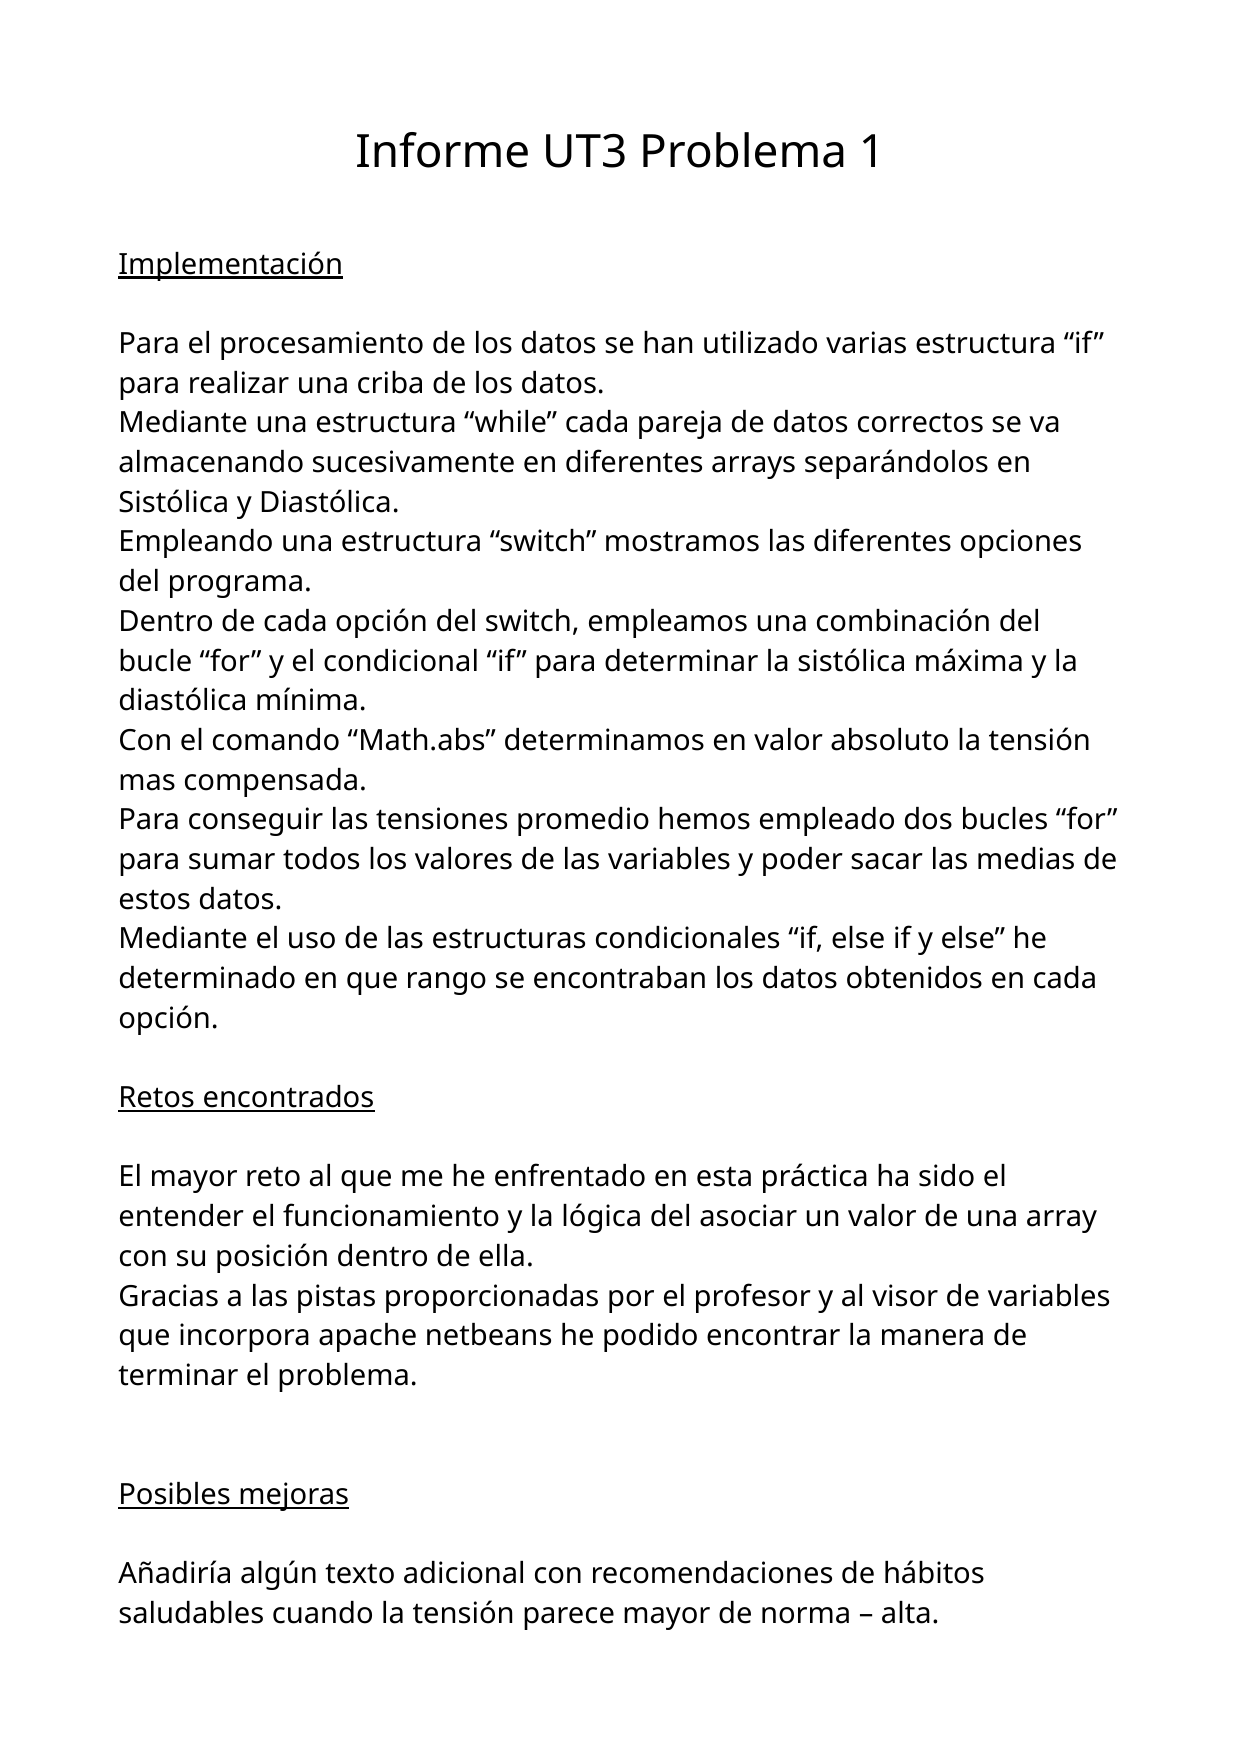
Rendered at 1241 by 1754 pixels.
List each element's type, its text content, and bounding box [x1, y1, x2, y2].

text Con el comando “Math.abs” determinamos en valor absoluto la tensión mas compensada. [118, 719, 1122, 798]
text Para el procesamiento de los datos se han utilizado varias estructura “if” para realizar una criba de los datos. [118, 322, 1122, 402]
text Implementación [118, 243, 1122, 283]
text Retos encontrados [118, 1076, 1122, 1116]
text Posibles mejoras [118, 1473, 1122, 1513]
text Dentro de cada opción del switch, empleamos una combinación del bucle “for” y el condicional “if” para determinar la sistólica máxima y la diastólica mínima. [118, 600, 1122, 719]
text Gracias a las pistas proporcionadas por el profesor y al visor de variables que incorpora apache netbeans he podido encontrar la manera de terminar el problema. [118, 1275, 1122, 1394]
text El mayor reto al que me he enfrentado en esta práctica ha sido el entender el funcionamiento y la lógica del asociar un valor de una array con su posición dentro de ella. [118, 1156, 1122, 1275]
text Informe UT3 Problema 1 [118, 118, 1122, 181]
text Empleando una estructura “switch” mostramos las diferentes opciones del programa. [118, 521, 1122, 600]
text Añadiría algún texto adicional con recomendaciones de hábitos saludables cuando la tensión parece mayor de norma – alta. [118, 1553, 1122, 1632]
text Mediante el uso de las estructuras condicionales “if, else if y else” he determinado en que rango se encontraban los datos obtenidos en cada opción. [118, 918, 1122, 1037]
text Para conseguir las tensiones promedio hemos empleado dos bucles “for” para sumar todos los valores de las variables y poder sacar las medias de estos datos. [118, 798, 1122, 918]
text Mediante una estructura “while” cada pareja de datos correctos se va almacenando sucesivamente en diferentes arrays separándolos en Sistólica y Diastólica. [118, 402, 1122, 521]
